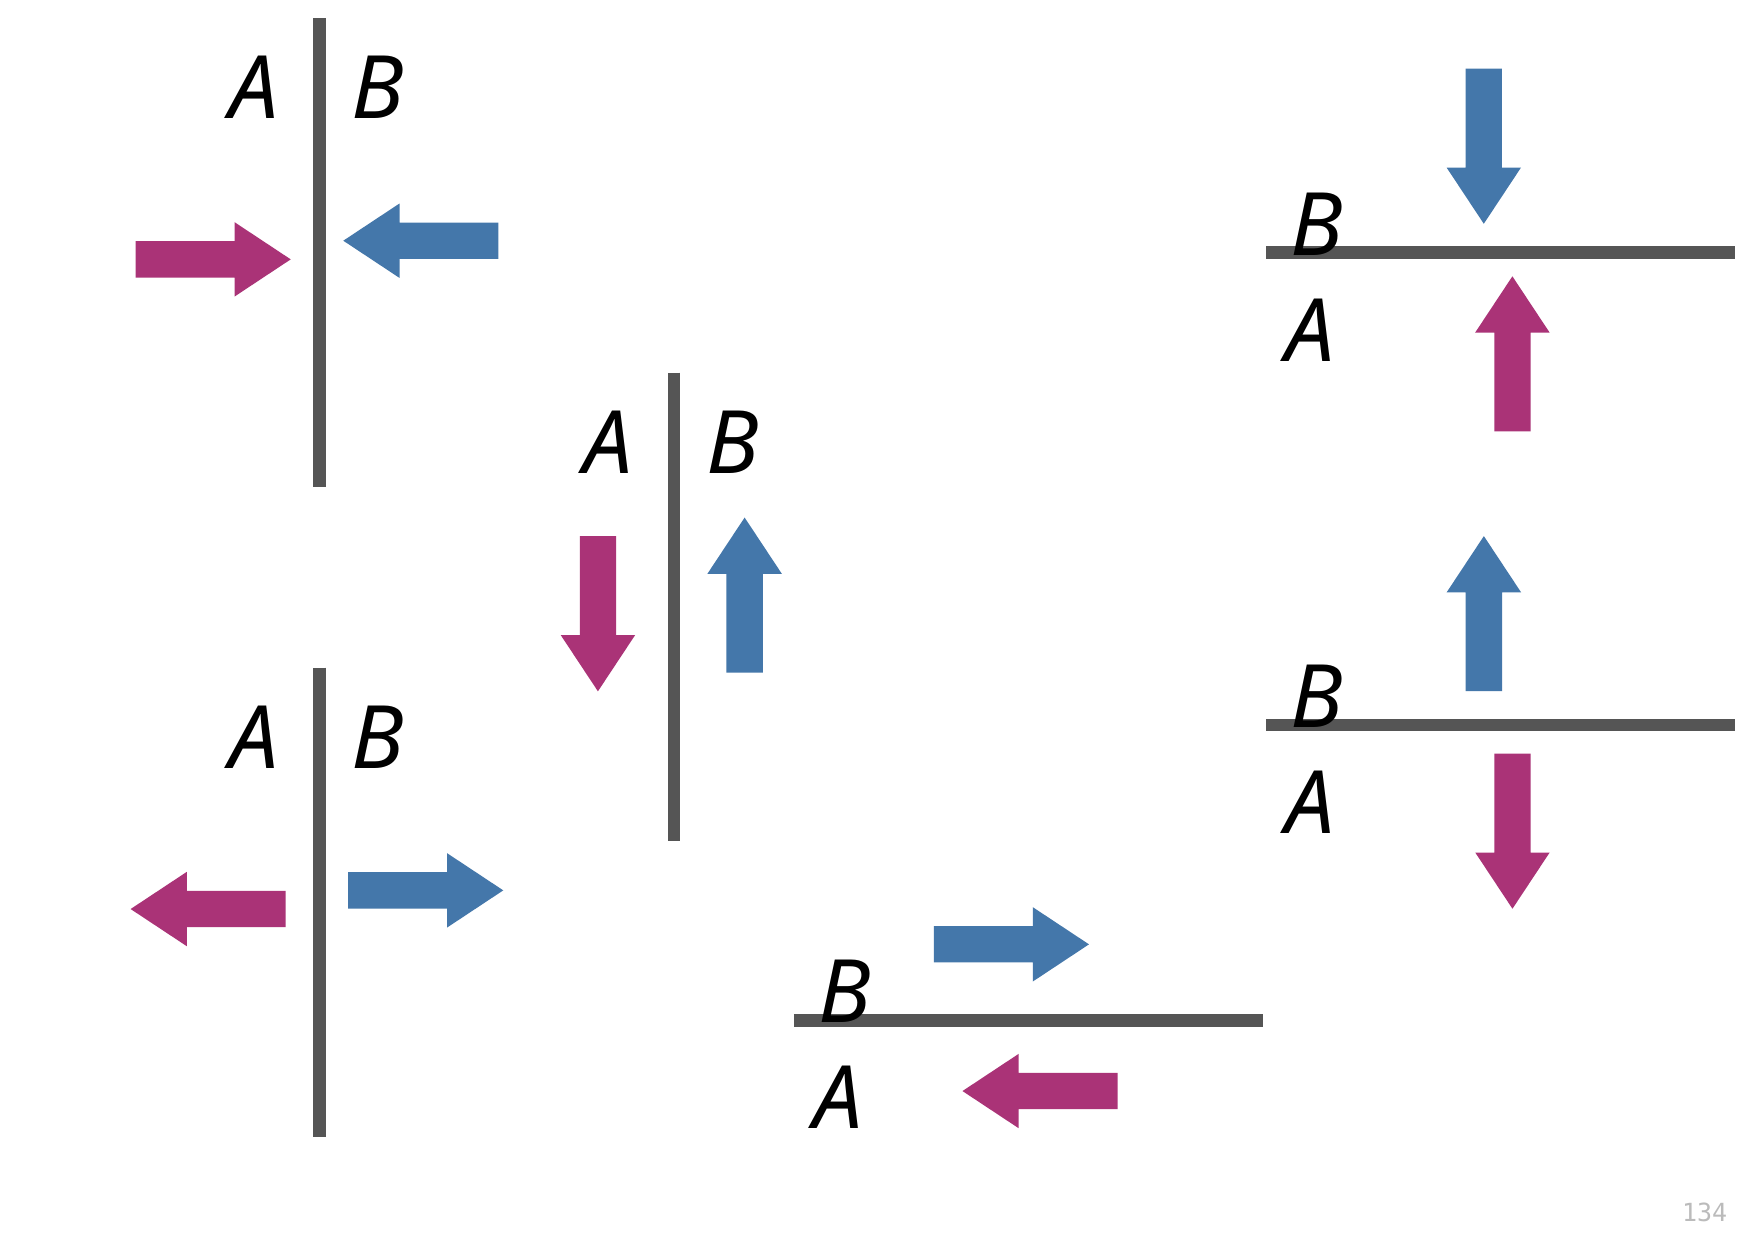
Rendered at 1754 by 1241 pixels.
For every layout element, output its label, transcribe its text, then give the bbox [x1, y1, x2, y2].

text_box B [1275, 154, 1359, 257]
text_box B [336, 18, 421, 121]
text_box [707, 517, 782, 673]
text_box [933, 907, 1089, 982]
text_box [343, 203, 499, 278]
text_box B [803, 921, 887, 1025]
text_box [1446, 68, 1522, 224]
text_box [348, 853, 504, 928]
text_box A [1270, 732, 1364, 835]
text_box [962, 1053, 1118, 1129]
text_box A [214, 18, 308, 121]
text_box A [798, 1027, 892, 1131]
text_box [1475, 753, 1550, 909]
text_box [130, 871, 286, 947]
text_box [1475, 276, 1550, 432]
text_box B [1275, 626, 1359, 729]
text_box A [1270, 260, 1364, 363]
text_box B [691, 372, 775, 475]
text_box A [568, 372, 662, 475]
text_box B [336, 667, 421, 771]
text_box [560, 536, 636, 692]
text_box A [214, 667, 308, 771]
text_box [135, 222, 291, 297]
text_box [1446, 536, 1522, 692]
